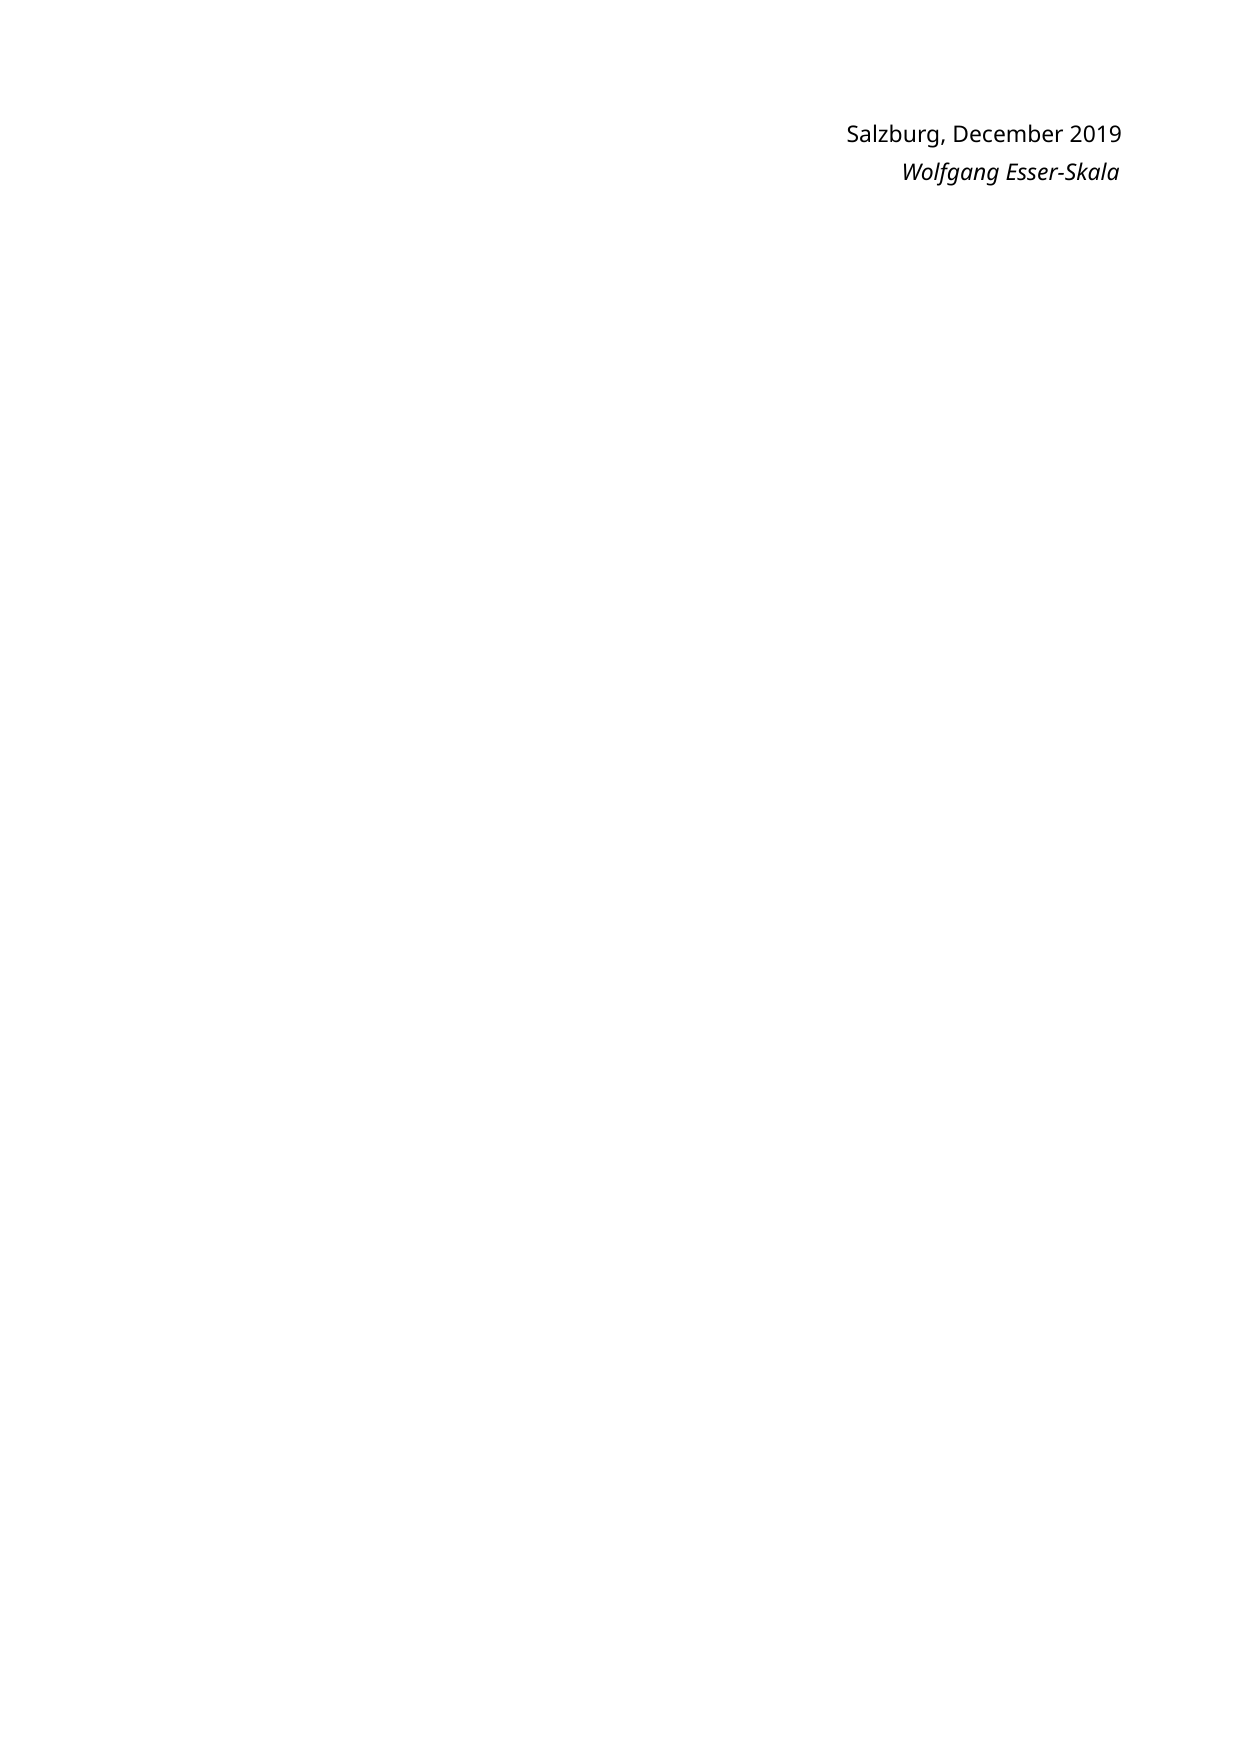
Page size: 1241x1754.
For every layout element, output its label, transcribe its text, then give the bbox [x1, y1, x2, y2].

text Salzburg, December 2019 Wolfgang Esser-Skala [236, 118, 1122, 187]
